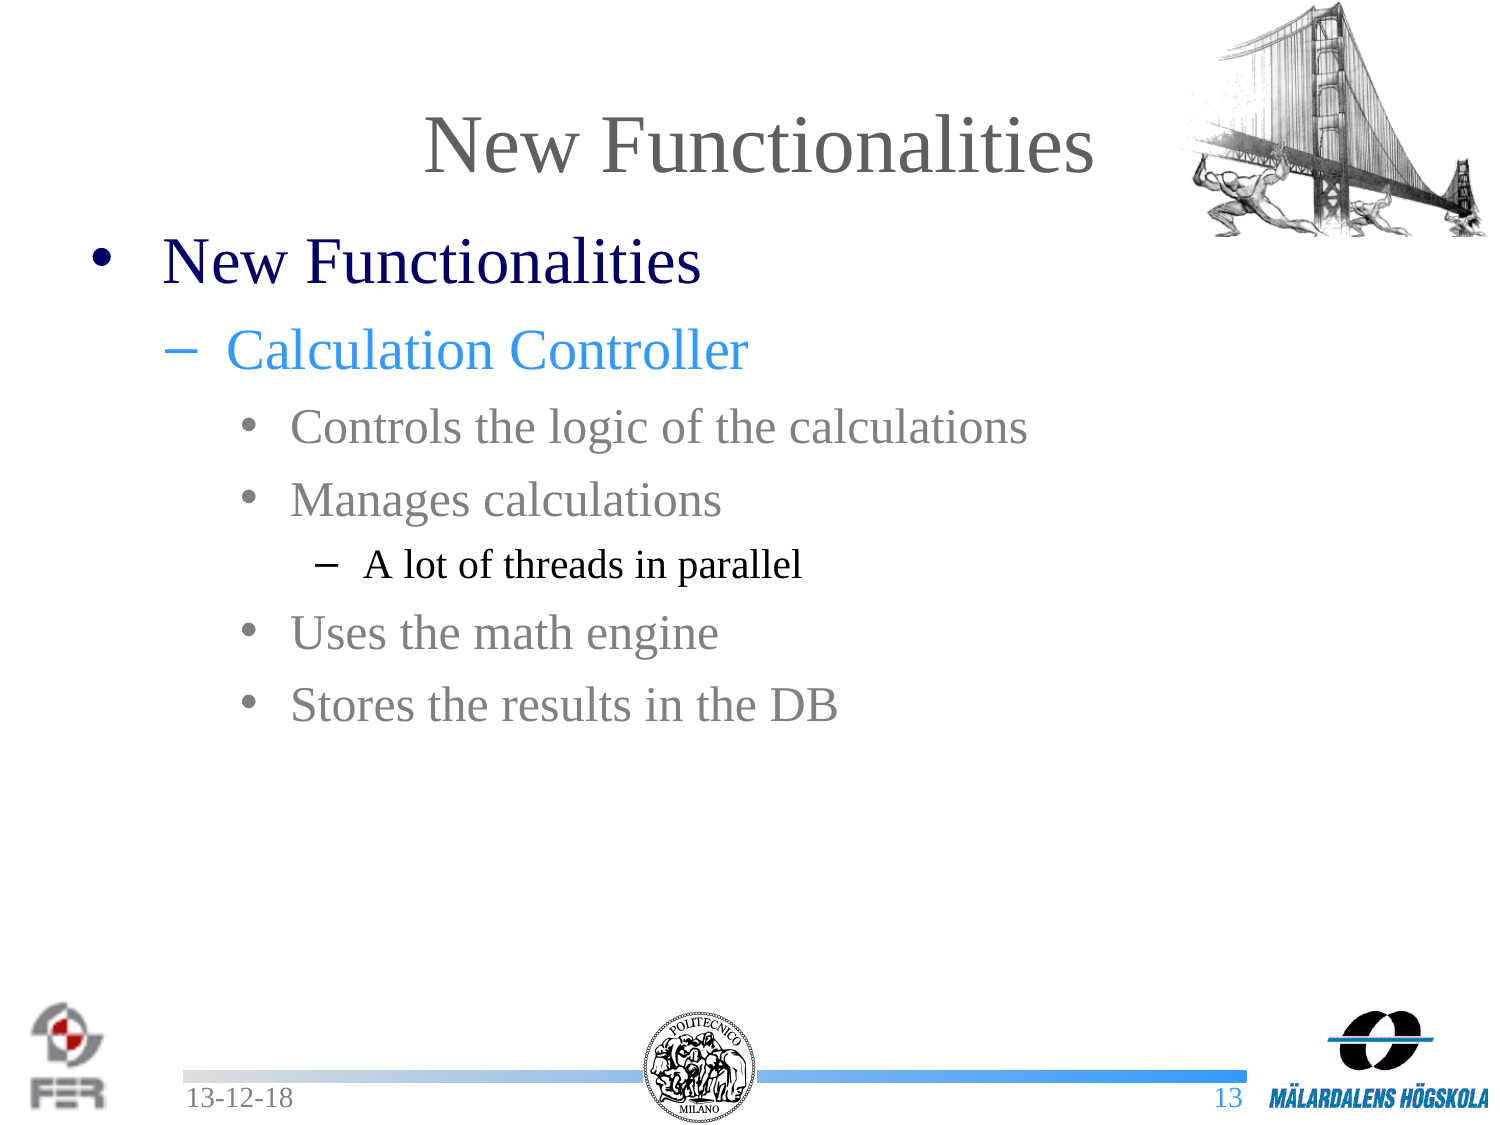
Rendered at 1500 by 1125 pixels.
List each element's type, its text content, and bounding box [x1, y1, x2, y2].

picture [1368, 1093, 1374, 1104]
picture [29, 987, 107, 1125]
picture [643, 1011, 757, 1123]
picture [1435, 1096, 1441, 1104]
text_box 13-12-18 [171, 1070, 396, 1114]
picture [1175, 0, 1488, 237]
picture [1269, 1011, 1488, 1108]
title New Functionalities [75, 45, 1175, 209]
picture [1454, 1091, 1459, 1108]
text_box [1186, 1070, 1258, 1114]
list New Functionalities Calculation Controller Controls the logic of the calculations Manages calculations A lot of threads in parallel Uses the math engine Stores the results in the DB [75, 209, 1426, 952]
